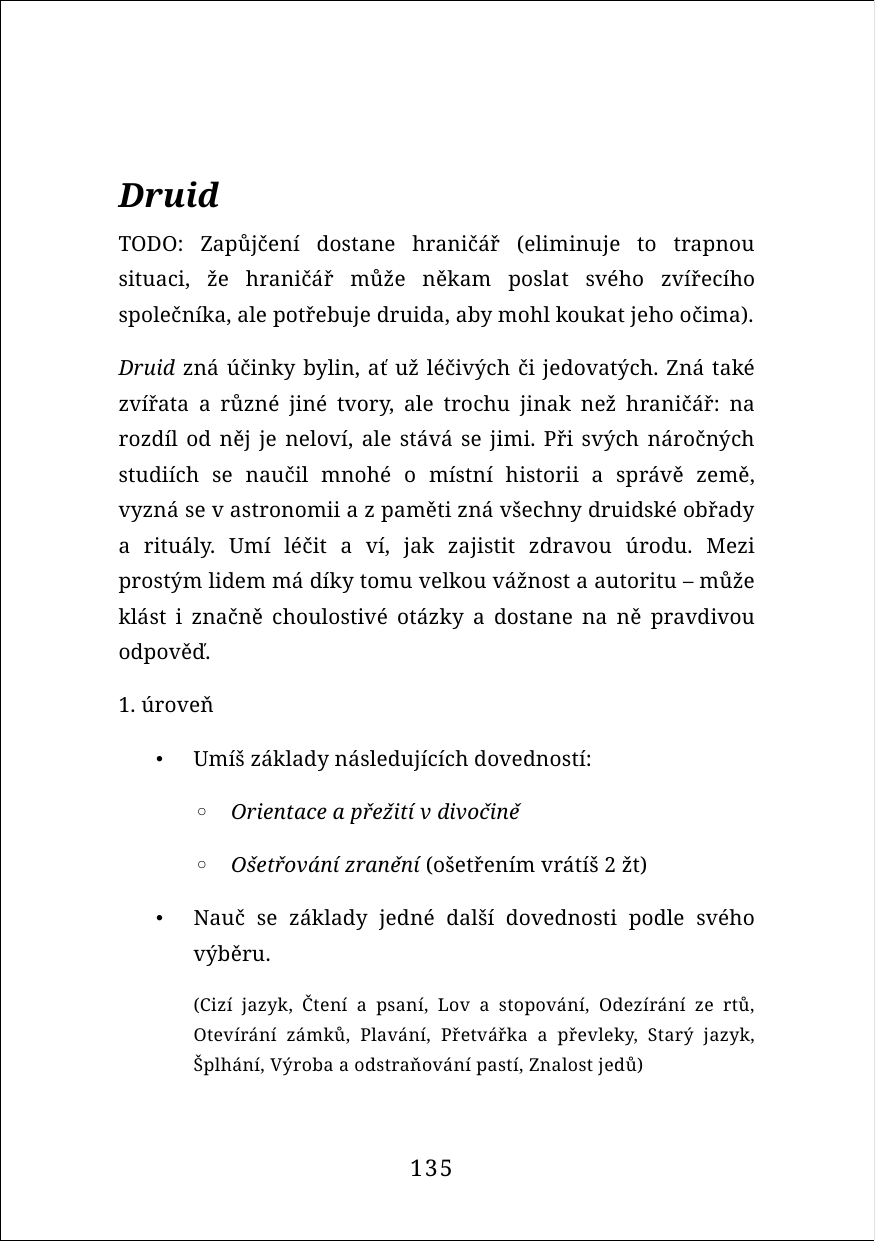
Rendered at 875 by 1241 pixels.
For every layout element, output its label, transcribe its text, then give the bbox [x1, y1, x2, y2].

text TODO: Zapůjčení dostane hraničář (eliminuje to trapnou situaci, že hraničář může někam poslat svého zvířecího společníka, ale potřebuje druida, aby mohl koukat jeho očima). [118, 229, 756, 328]
list Orientace a přežití v divočině [193, 797, 756, 826]
list Nauč se základy jedné další dovednosti podle svého výběru. [156, 903, 756, 967]
subtitle Druid [118, 172, 756, 217]
list (Cizí jazyk, Čtení a psaní, Lov a stopování, Odezírání ze rtů, Otevírání zámků, Plavání, Přetvářka a převleky, Starý jazyk, Šplhání, Výroba a odstraňování pastí, Znalost jedů) [156, 992, 756, 1077]
text Druid zná účinky bylin, ať už léčivých či jedovatých. Zná také zvířata a různé jiné tvory, ale trochu jinak než hraničář: na rozdíl od něj je neloví, ale stává se jimi. Při svých náročných studiích se naučil mnohé o místní historii a správě země, vyzná se v astronomii a z paměti zná všechny druidské obřady a rituály. Umí léčit a ví, jak zajistit zdravou úrodu. Mezi prostým lidem má díky tomu velkou vážnost a autoritu – může klást i značně choulostivé otázky a dostane na ně pravdivou odpověď. [118, 353, 756, 666]
text 1. úroveň [118, 691, 756, 719]
list Umíš základy následujících dovedností: [156, 744, 756, 772]
list Ošetřování zranění (ošetřením vrátíš 2 žt) [193, 850, 756, 879]
